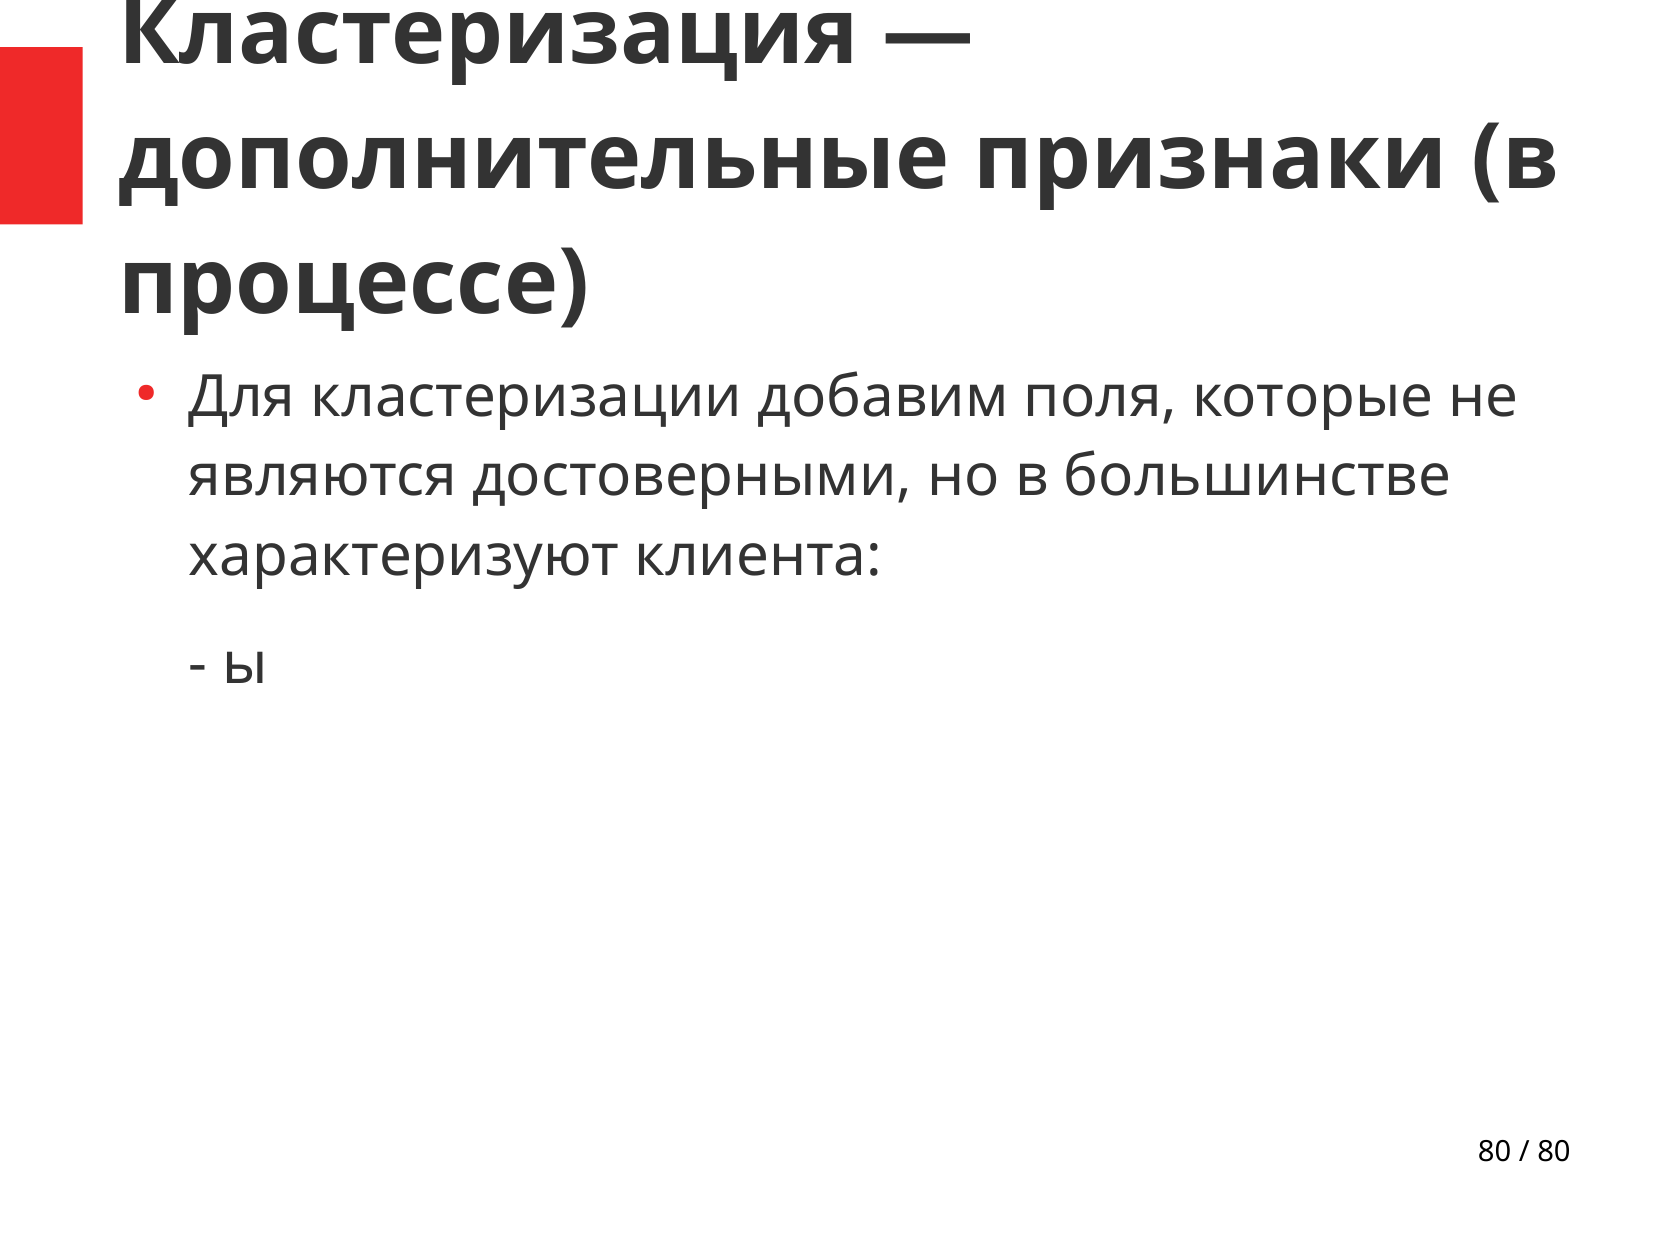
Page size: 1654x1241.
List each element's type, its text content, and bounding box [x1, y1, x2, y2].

title Кластеризация — дополнительные признаки (в процессе) [118, 0, 1571, 341]
list Для кластеризации добавим поля, которые не являются достоверными, но в большинстве характеризуют клиента: - ы [118, 354, 1536, 1074]
